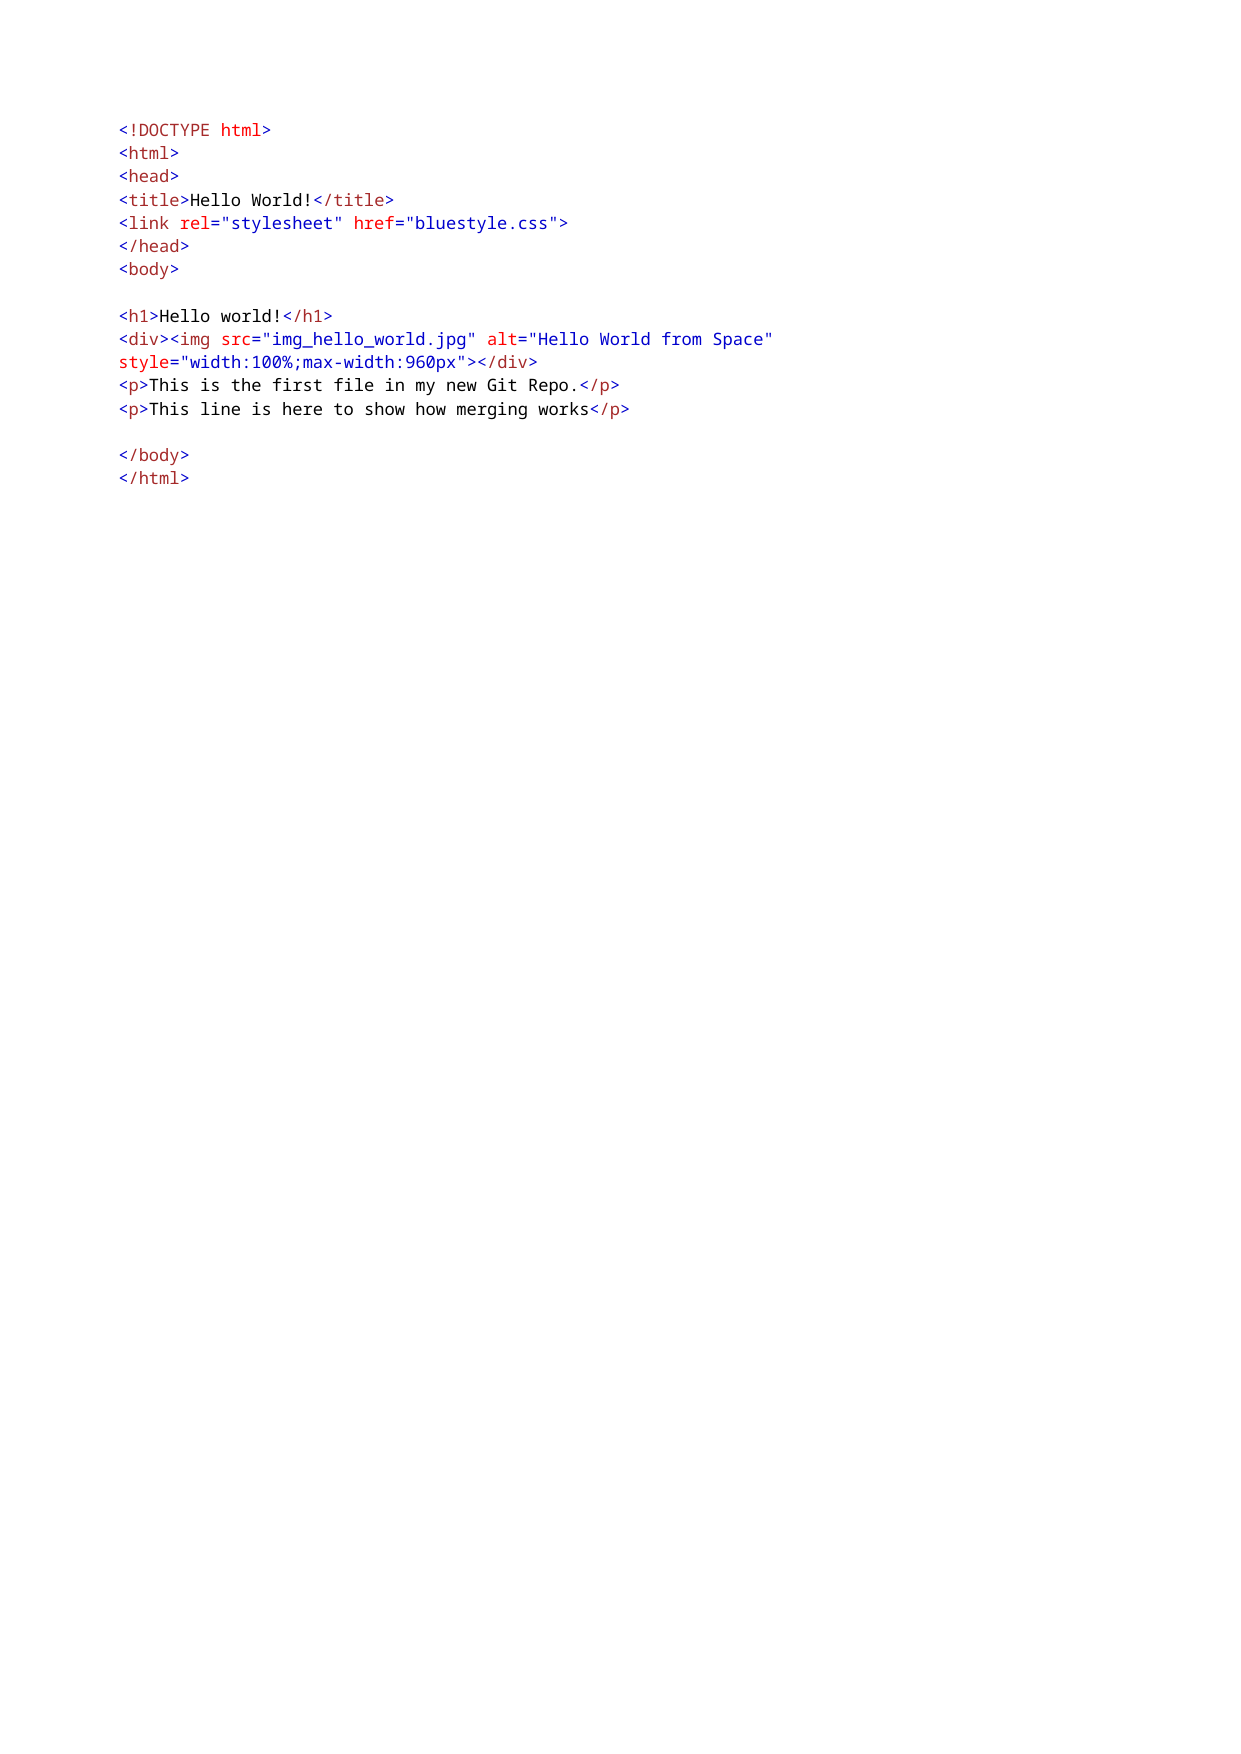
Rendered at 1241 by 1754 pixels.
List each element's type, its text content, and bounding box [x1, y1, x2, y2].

text <!DOCTYPE html> <html> <head> <title>Hello World!</title> <link rel="stylesheet" href="bluestyle.css"> </head> <body> <h1>Hello world!</h1> <div><img src="img_hello_world.jpg" alt="Hello World from Space" style="width:100%;max-width:960px"></div> <p>This is the first file in my new Git Repo.</p> <p>This line is here to show how merging works</p> </body> </html> [118, 118, 1122, 490]
